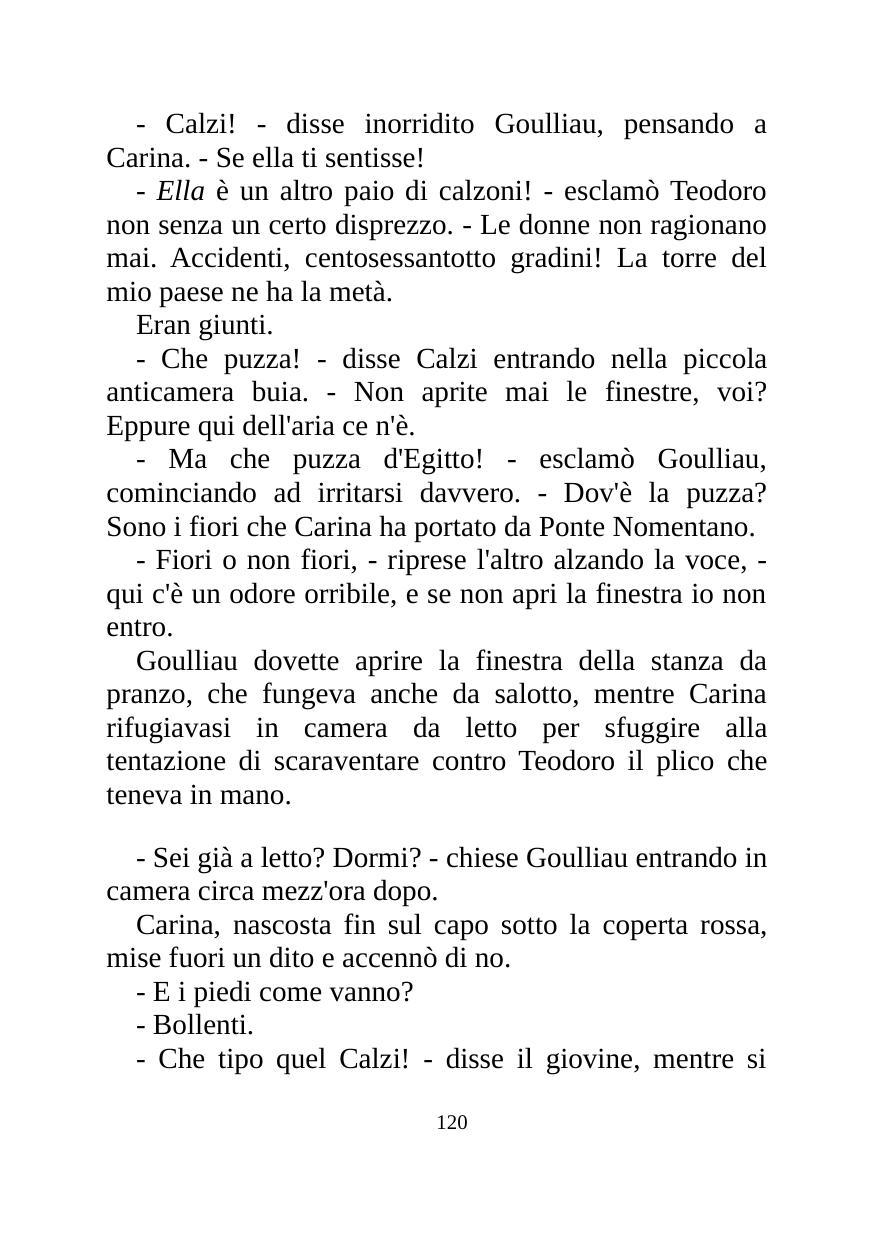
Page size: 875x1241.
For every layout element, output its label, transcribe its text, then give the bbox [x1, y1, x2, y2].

text - Bollenti. [106, 1007, 768, 1041]
text - Calzi! - disse inorridito Goulliau, pensando a Carina. - Se ella ti sentisse! [106, 106, 768, 173]
text Eran giunti. [106, 307, 768, 341]
text - E i piedi come vanno? [106, 974, 768, 1007]
text Goulliau dovette aprire la finestra della stanza da pranzo, che fungeva anche da salotto, mentre Carina rifugiavasi in camera da letto per sfuggire alla tentazione di scaraventare contro Teodoro il plico che teneva in mano. [106, 643, 768, 811]
text - Che puzza! - disse Calzi entrando nella piccola anticamera buia. - Non aprite mai le finestre, voi? Eppure qui dell'aria ce n'è. [106, 341, 768, 442]
text - Sei già a letto? Dormi? - chiese Goulliau entrando in camera circa mezz'ora dopo. [106, 840, 768, 907]
text - Ella è un altro paio di calzoni! - esclamò Teodoro non senza un certo disprezzo. - Le donne non ragionano mai. Accidenti, centosessantotto gradini! La torre del mio paese ne ha la metà. [106, 173, 768, 307]
text Carina, nascosta fin sul capo sotto la coperta rossa, mise fuori un dito e accennò di no. [106, 907, 768, 974]
text - Che tipo quel Calzi! - disse il giovine, mentre si [106, 1041, 768, 1074]
text - Ma che puzza d'Egitto! - esclamò Goulliau, cominciando ad irritarsi davvero. - Dov'è la puzza? Sono i fiori che Carina ha portato da Ponte Nomentano. [106, 442, 768, 542]
text - Fiori o non fiori, - riprese l'altro alzando la voce, - qui c'è un odore orribile, e se non apri la finestra io non entro. [106, 542, 768, 643]
